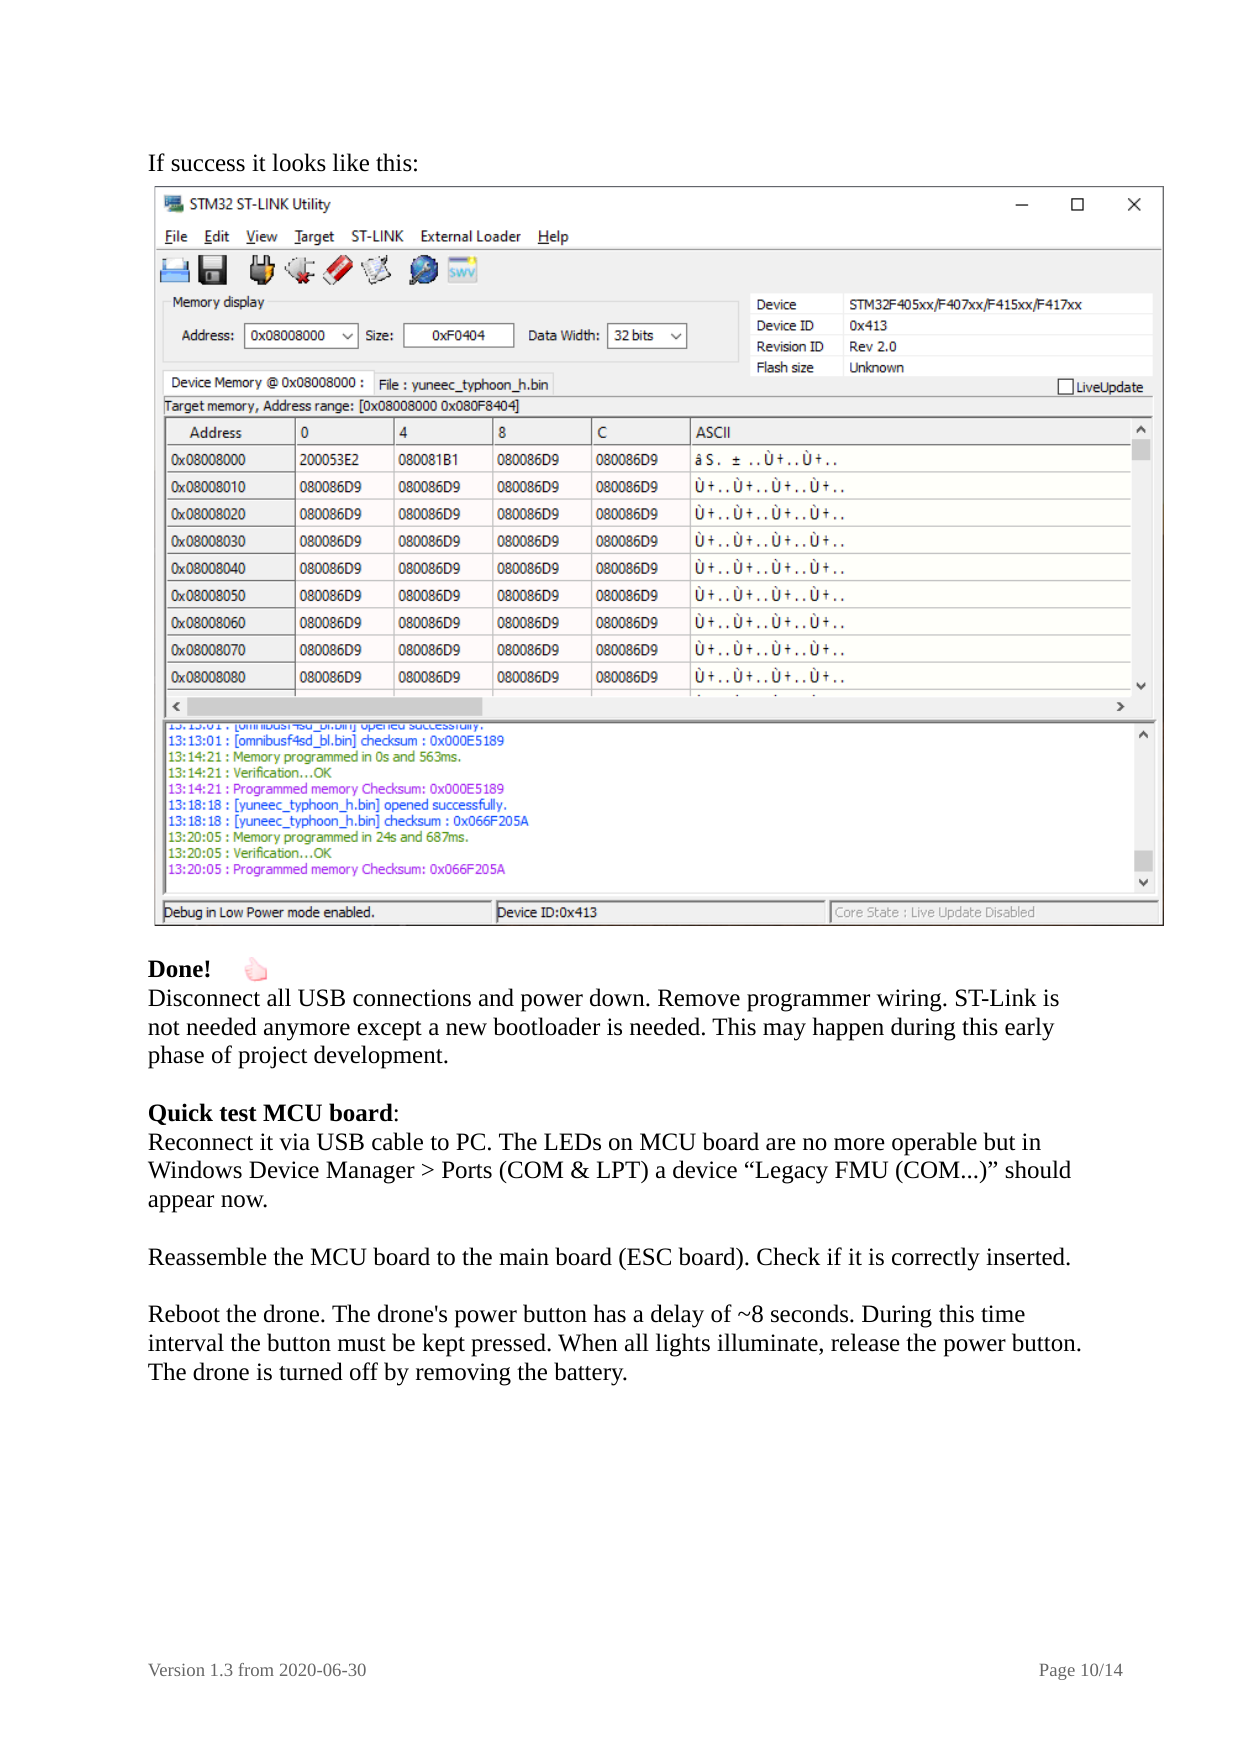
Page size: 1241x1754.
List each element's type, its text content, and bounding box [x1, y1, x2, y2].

text Disconnect all USB connections and power down. Remove programmer wiring. ST-Link is not needed anymore except a new bootloader is needed. This may happen during this early phase of project development. [148, 983, 1093, 1069]
text Reboot the drone. The drone's power button has a delay of ~8 seconds. During this time interval the button must be kept pressed. When all lights illuminate, release the power button. [148, 1299, 1093, 1357]
text Quick test MCU board: [148, 1098, 1093, 1127]
text If success it looks like this: [148, 148, 1093, 176]
picture [243, 957, 269, 983]
text The drone is turned off by removing the battery. [148, 1357, 1093, 1385]
text Reconnect it via USB cable to PC. The LEDs on MCU board are no more operable but in Windows Device Manager > Ports (COM & LPT) a device “Legacy FMU (COM...)” should appear now. [148, 1127, 1093, 1213]
text Reassemble the MCU board to the main board (ESC board). Check if it is correctly inserted. [148, 1242, 1093, 1270]
picture [154, 186, 1164, 926]
text Done! [148, 954, 1093, 983]
